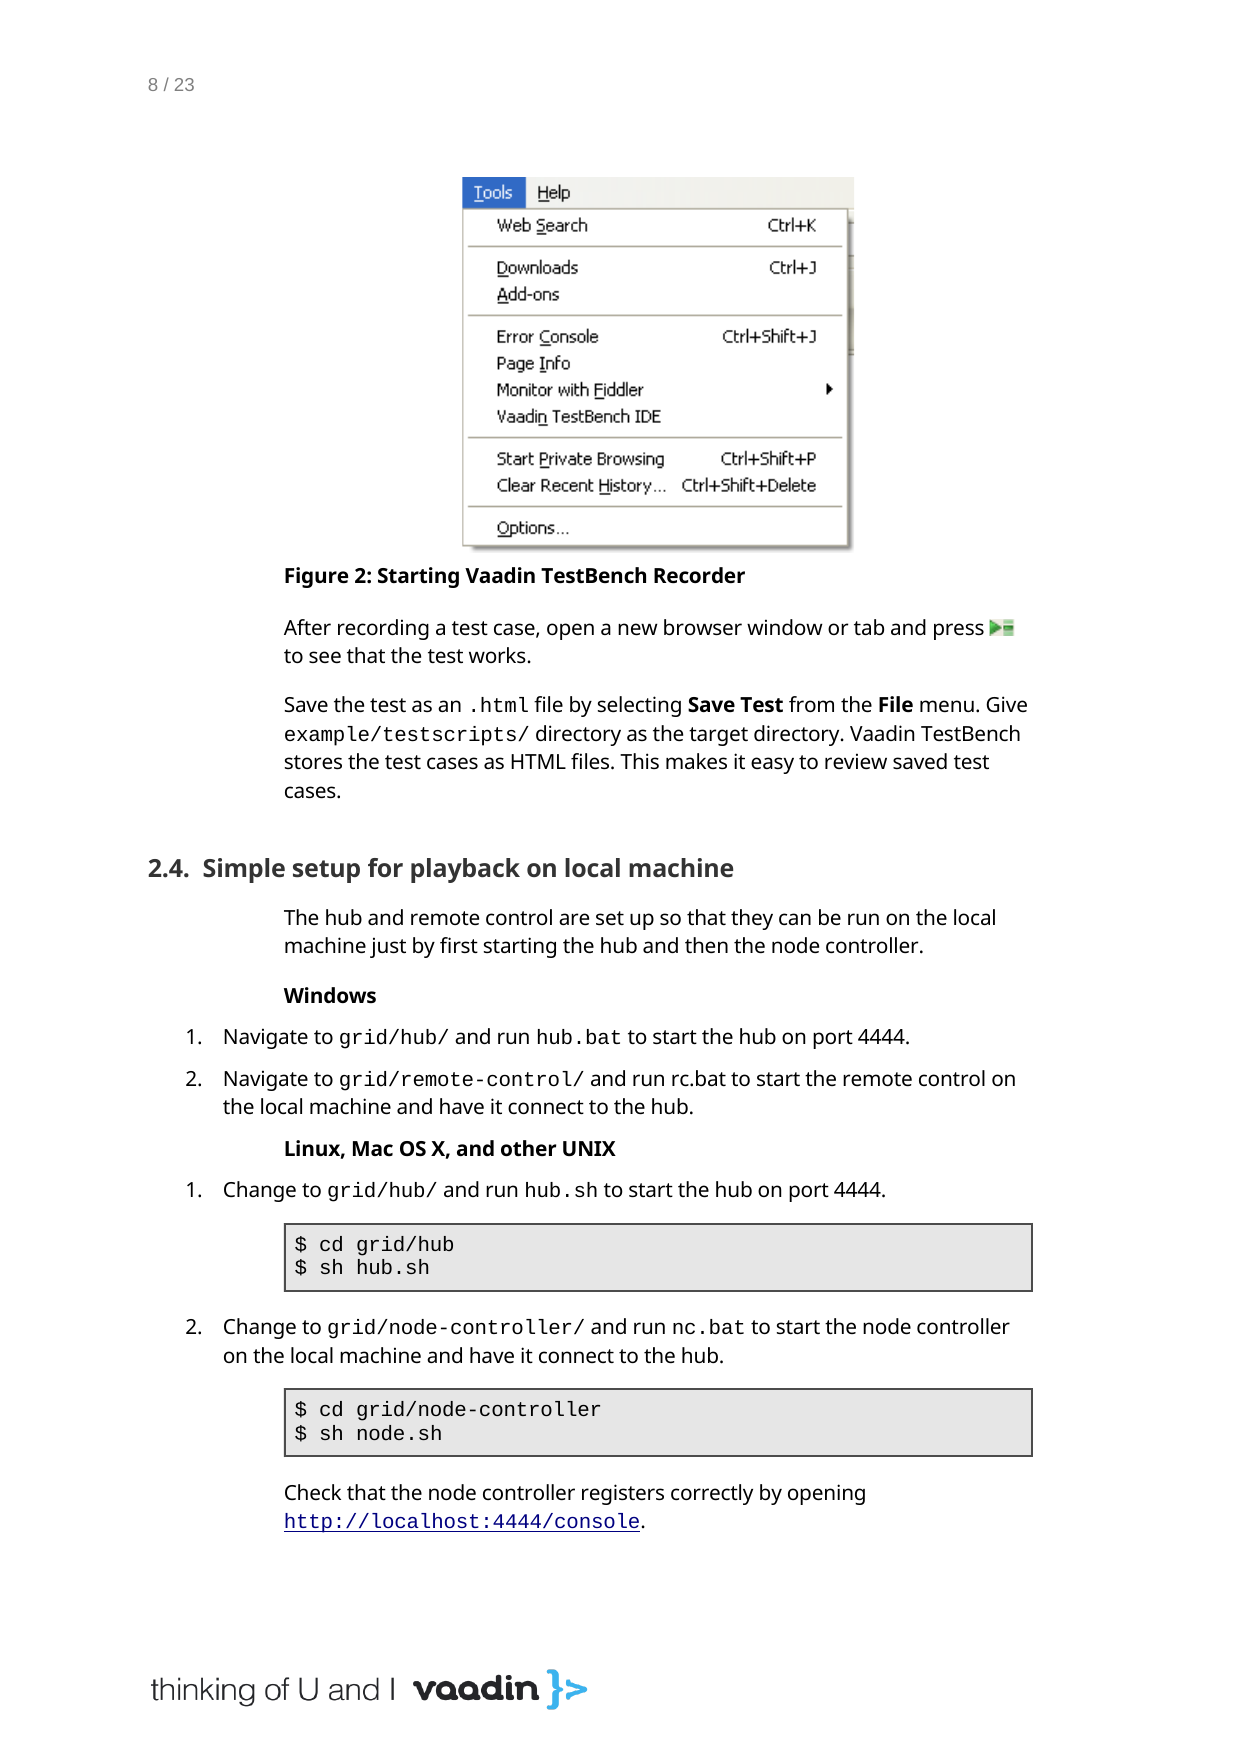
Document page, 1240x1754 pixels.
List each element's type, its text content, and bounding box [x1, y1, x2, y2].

list Change to grid/node-controller/ and run nc.bat to start the node controller on the local machine and have it connect to the hub. [185, 1312, 1033, 1369]
list Change to grid/hub/ and run hub.sh to start the hub on port 4444. [185, 1175, 1033, 1204]
text $ cd grid/node-controller $ sh node.sh [286, 1390, 1031, 1455]
text Save the test as an .html file by selecting Save Test from the File menu. Give example/testscripts/ directory as the target directory. Vaadin TestBench stores the test cases as HTML files. This makes it easy to review saved test cases. [283, 690, 1033, 804]
picture [462, 177, 855, 553]
text $ cd grid/hub $ sh hub.sh [286, 1225, 1031, 1290]
picture [150, 1665, 590, 1712]
text The hub and remote control are set up so that they can be run on the local machine just by first starting the hub and then the node controller. [283, 903, 1033, 960]
text After recording a test case, open a new browser window or tab and press to see that the test works. [283, 613, 1033, 670]
text Check that the node controller registers correctly by opening http://localhost:4444/console. [283, 1478, 1033, 1535]
list Navigate to grid/remote-control/ and run rc.bat to start the remote control on the local machine and have it connect to the hub. [185, 1064, 1033, 1121]
text Figure 2: Starting Vaadin TestBench Recorder [283, 561, 1033, 589]
picture [989, 619, 1015, 636]
subtitle Simple setup for playback on local machine [148, 850, 1033, 884]
text Windows [283, 981, 1033, 1009]
text Linux, Mac OS X, and other UNIX [283, 1134, 1033, 1162]
list Navigate to grid/hub/ and run hub.bat to start the hub on port 4444. [185, 1022, 1033, 1051]
